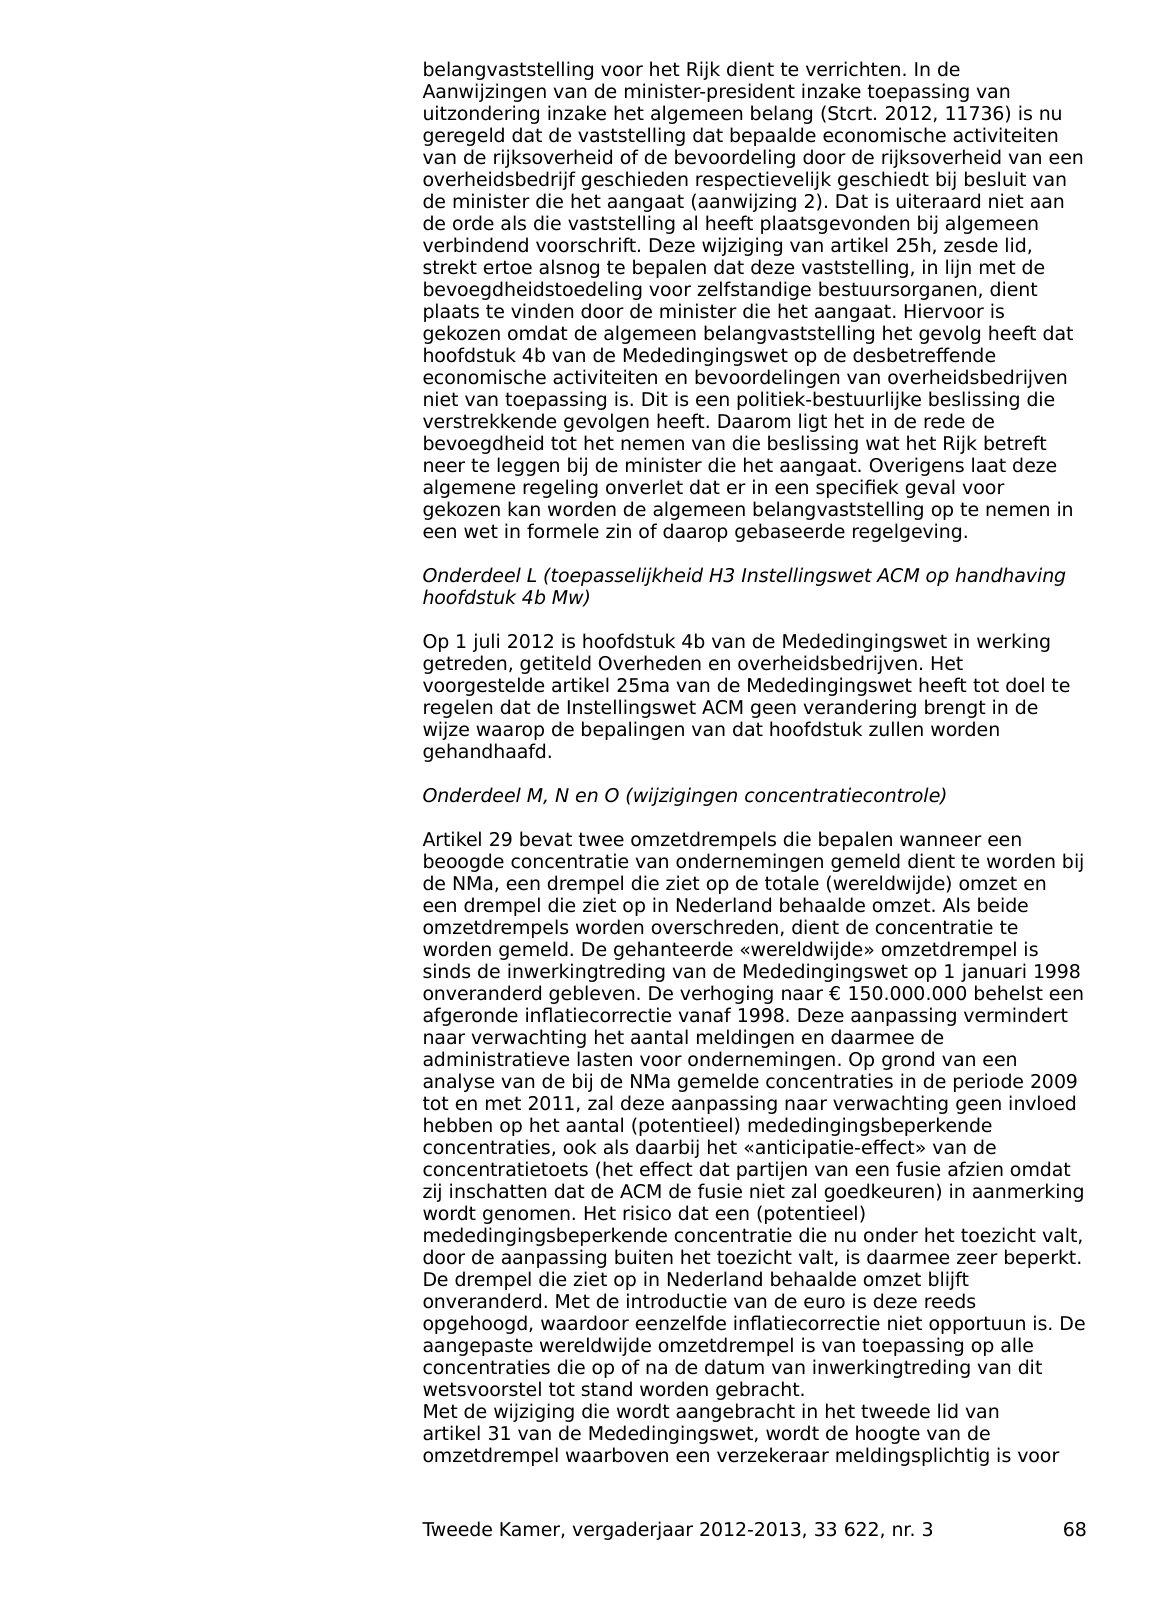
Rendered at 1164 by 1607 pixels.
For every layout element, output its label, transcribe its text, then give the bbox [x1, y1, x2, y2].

text belangvaststelling voor het Rijk dient te verrichten. In de Aanwijzingen van de minister-president inzake toepassing van uitzondering inzake het algemeen belang (Stcrt. 2012, 11736) is nu geregeld dat de vaststelling dat bepaalde economische activiteiten van de rijksoverheid of de bevoordeling door de rijksoverheid van een overheidsbedrijf geschieden respectievelijk geschiedt bij besluit van de minister die het aangaat (aanwijzing 2). Dat is uiteraard niet aan de orde als die vaststelling al heeft plaatsgevonden bij algemeen verbindend voorschrift. Deze wijziging van artikel 25h, zesde lid, strekt ertoe alsnog te bepalen dat deze vaststelling, in lijn met de bevoegdheidstoedeling voor zelfstandige bestuursorganen, dient plaats te vinden door de minister die het aangaat. Hiervoor is gekozen omdat de algemeen belangvaststelling het gevolg heeft dat hoofdstuk 4b van de Mededingingswet op de desbetreffende economische activiteiten en bevoordelingen van overheidsbedrijven niet van toepassing is. Dit is een politiek-bestuurlijke beslissing die verstrekkende gevolgen heeft. Daarom ligt het in de rede de bevoegdheid tot het nemen van die beslissing wat het Rijk betreft neer te leggen bij de minister die het aangaat. Overigens laat deze algemene regeling onverlet dat er in een specifiek geval voor gekozen kan worden de algemeen belangvaststelling op te nemen in een wet in formele zin of daarop gebaseerde regelgeving. [422, 59, 1087, 543]
text Op 1 juli 2012 is hoofdstuk 4b van de Mededingingswet in werking getreden, getiteld Overheden en overheidsbedrijven. Het voorgestelde artikel 25ma van de Mededingingswet heeft tot doel te regelen dat de Instellingswet ACM geen verandering brengt in de wijze waarop de bepalingen van dat hoofdstuk zullen worden gehandhaafd. [422, 631, 1087, 763]
text Artikel 29 bevat twee omzetdrempels die bepalen wanneer een beoogde concentratie van ondernemingen gemeld dient te worden bij de NMa, een drempel die ziet op de totale (wereldwijde) omzet en een drempel die ziet op in Nederland behaalde omzet. Als beide omzetdrempels worden overschreden, dient de concentratie te worden gemeld. De gehanteerde «wereldwijde» omzetdrempel is sinds de inwerkingtreding van de Mededingingswet op 1 januari 1998 onveranderd gebleven. De verhoging naar € 150.000.000 behelst een afgeronde inflatiecorrectie vanaf 1998. Deze aanpassing vermindert naar verwachting het aantal meldingen en daarmee de administratieve lasten voor ondernemingen. Op grond van een analyse van de bij de NMa gemelde concentraties in de periode 2009 tot en met 2011, zal deze aanpassing naar verwachting geen invloed hebben op het aantal (potentieel) mededingingsbeperkende concentraties, ook als daarbij het «anticipatie-effect» van de concentratietoets (het effect dat partijen van een fusie afzien omdat zij inschatten dat de ACM de fusie niet zal goedkeuren) in aanmerking wordt genomen. Het risico dat een (potentieel) mededingingsbeperkende concentratie die nu onder het toezicht valt, door de aanpassing buiten het toezicht valt, is daarmee zeer beperkt. De drempel die ziet op in Nederland behaalde omzet blijft onveranderd. Met de introductie van de euro is deze reeds opgehoogd, waardoor eenzelfde inflatiecorrectie niet opportuun is. De aangepaste wereldwijde omzetdrempel is van toepassing op alle concentraties die op of na de datum van inwerkingtreding van dit wetsvoorstel tot stand worden gebracht. [422, 829, 1087, 1401]
subtitle Onderdeel M, N en O (wijzigingen concentratiecontrole) [422, 785, 1087, 807]
text Met de wijziging die wordt aangebracht in het tweede lid van artikel 31 van de Mededingingswet, wordt de hoogte van de omzetdrempel waarboven een verzekeraar meldingsplichtig is voor [422, 1401, 1087, 1467]
subtitle Onderdeel L (toepasselijkheid H3 Instellingswet ACM op handhaving hoofdstuk 4b Mw) [422, 565, 1087, 609]
